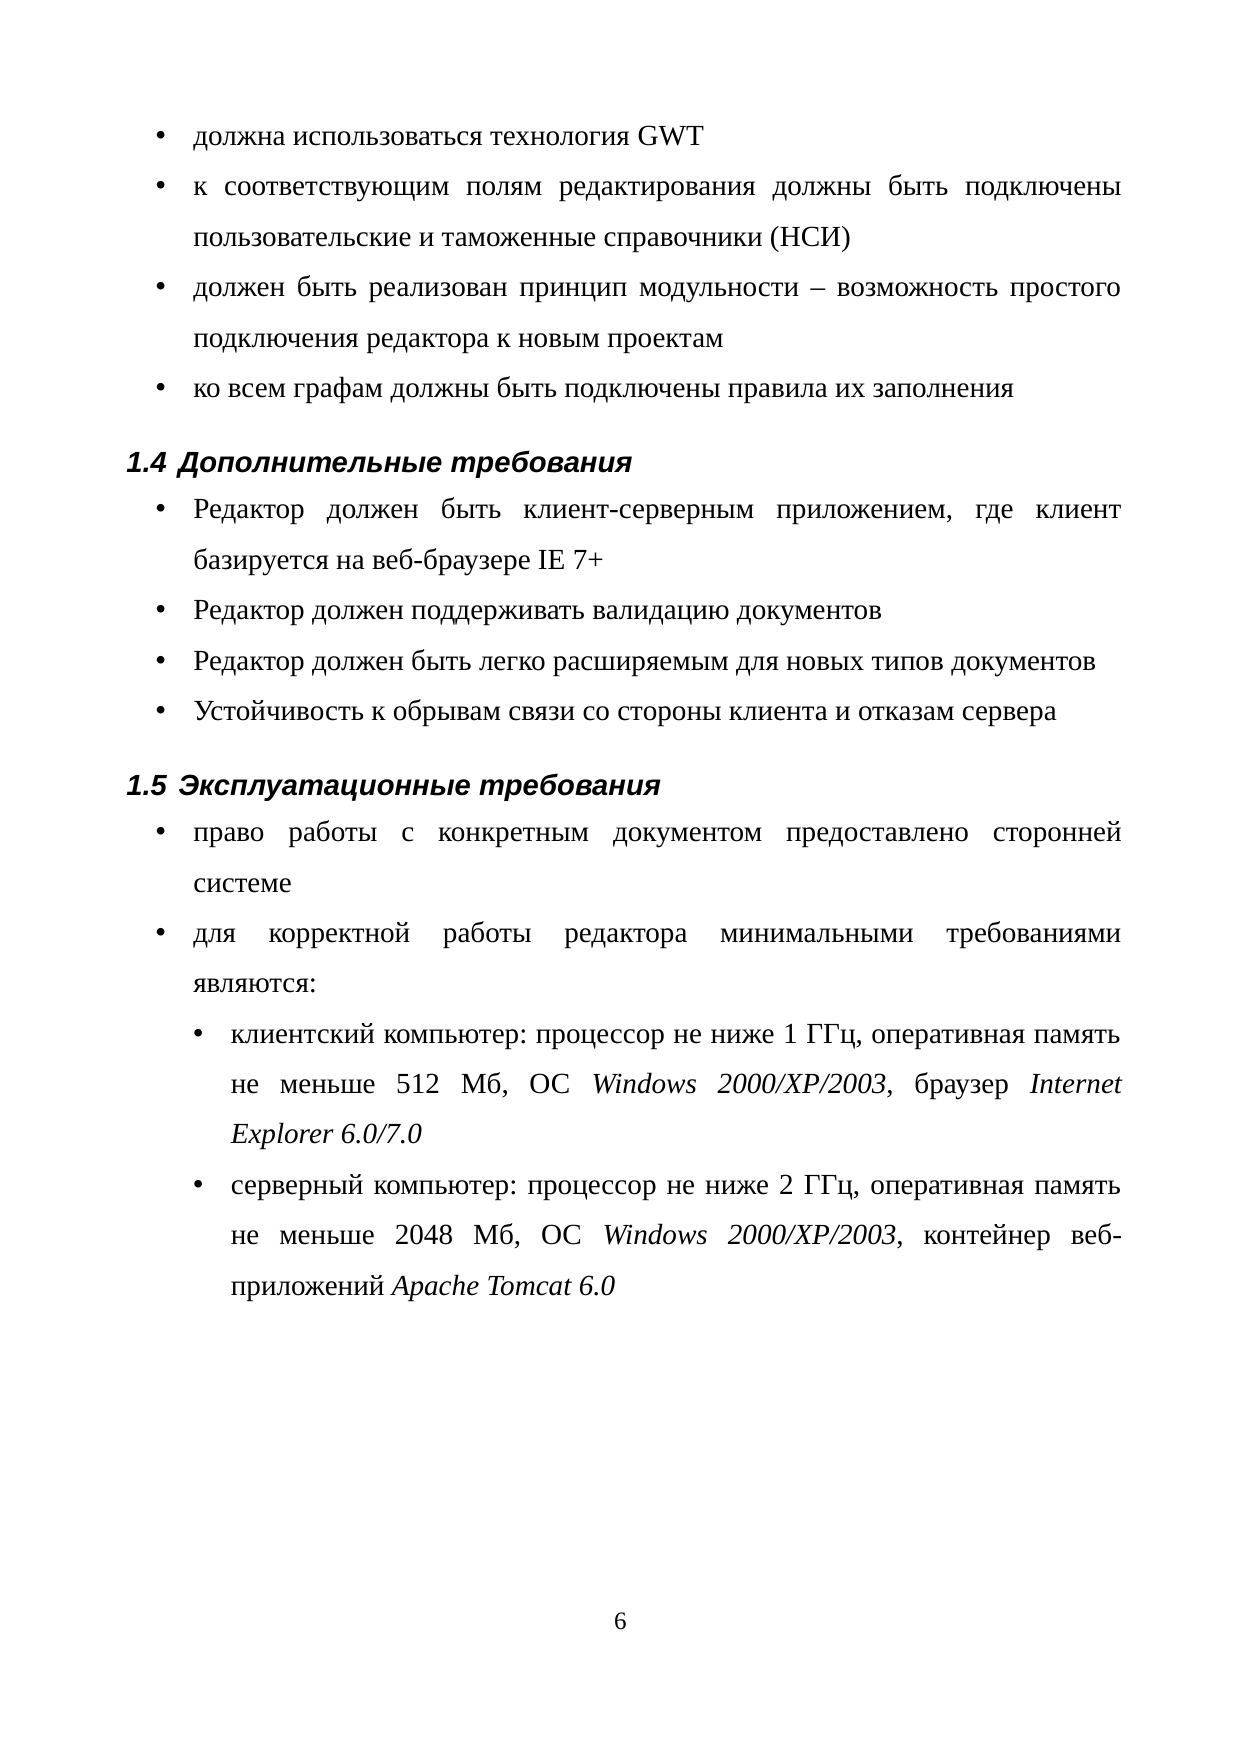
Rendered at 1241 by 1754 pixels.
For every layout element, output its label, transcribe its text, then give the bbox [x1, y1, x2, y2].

list право работы с конкретным документом предоставлено сторонней системе [156, 814, 1122, 898]
list Редактор должен поддерживать валидацию документов [156, 592, 1122, 626]
list ко всем графам должны быть подключены правила их заполнения [156, 370, 1122, 404]
subtitle Эксплуатационные требования [118, 768, 1122, 802]
subtitle Дополнительные требования [118, 445, 1122, 479]
list Редактор должен быть клиент-серверным приложением, где клиент базируется на веб-браузере IE 7+ [156, 491, 1122, 575]
list клиентский компьютер: процессор не ниже 1 ГГц, оперативная память не меньше 512 Мб, ОС Windows 2000/XP/2003, браузер Internet Explorer 6.0/7.0 [193, 1016, 1122, 1150]
list Редактор должен быть легко расширяемым для новых типов документов [156, 643, 1122, 676]
list должен быть реализован принцип модульности – возможность простого подключения редактора к новым проектам [156, 269, 1122, 353]
list серверный компьютер: процессор не ниже 2 ГГц, оперативная память не меньше 2048 Мб, ОС Windows 2000/XP/2003, контейнер веб-приложений Apache Tomcat 6.0 [193, 1167, 1122, 1301]
list Устойчивость к обрывам связи со стороны клиента и отказам сервера [156, 693, 1122, 727]
list должна использоваться технология GWT [156, 118, 1122, 152]
list к соответствующим полям редактирования должны быть подключены пользовательские и таможенные справочники (НСИ) [156, 168, 1122, 252]
list для корректной работы редактора минимальными требованиями являются: [156, 915, 1122, 999]
